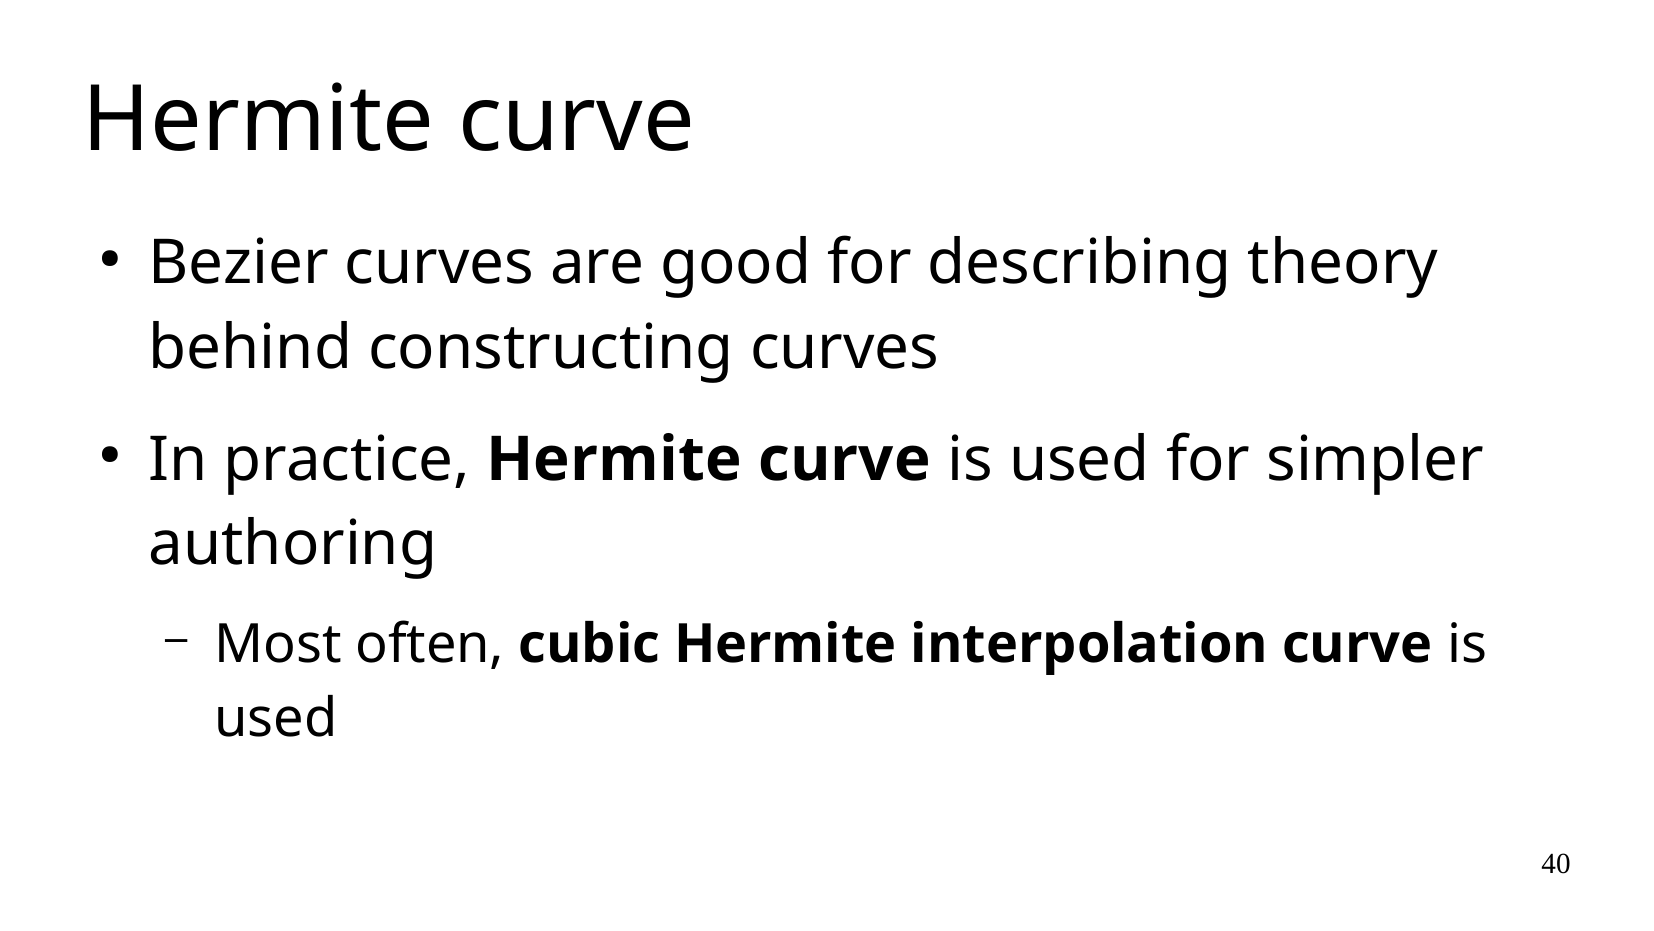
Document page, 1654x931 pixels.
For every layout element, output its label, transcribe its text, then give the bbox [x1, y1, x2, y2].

title Hermite curve [82, 37, 1571, 193]
list Bezier curves are good for describing theory behind constructing curves In practice, Hermite curve is used for simpler authoring Most often, cubic Hermite interpolation curve is used [82, 217, 1571, 758]
